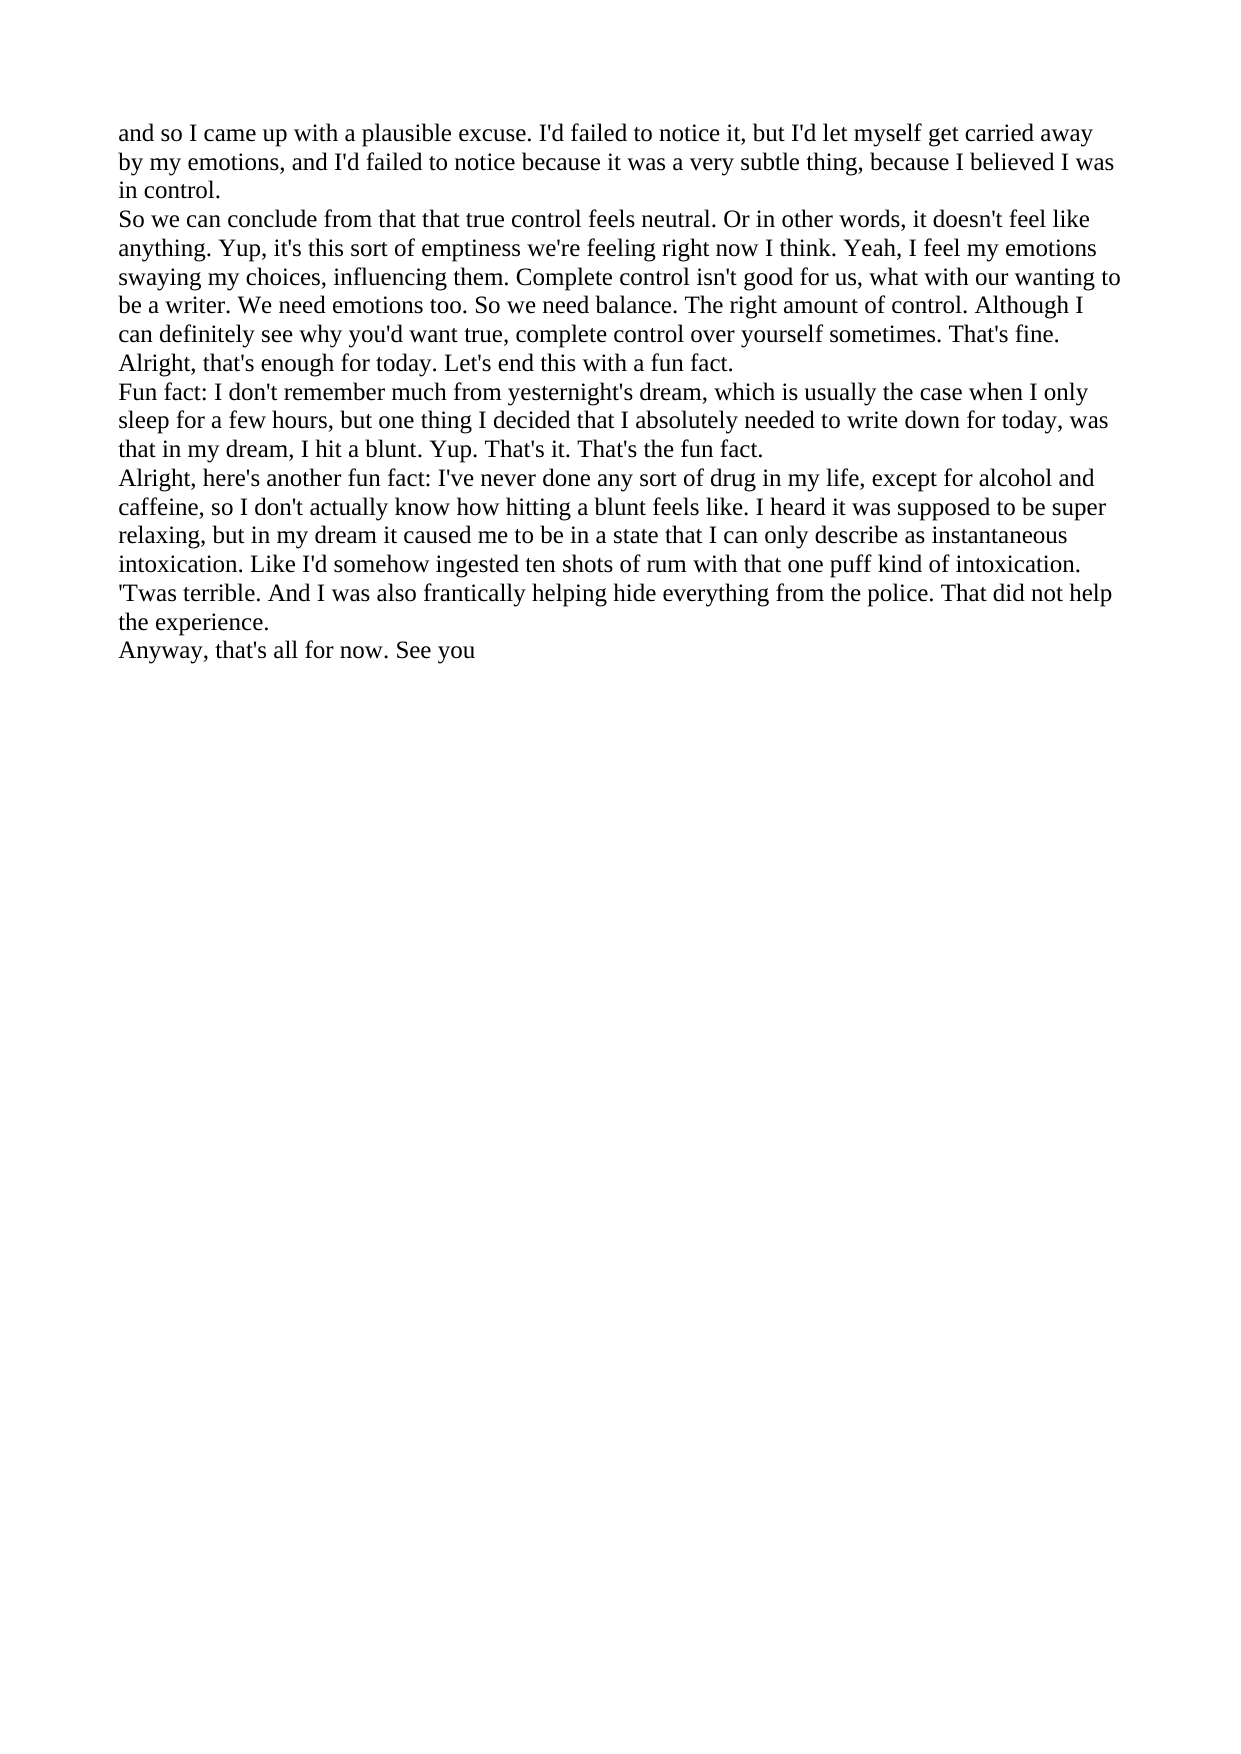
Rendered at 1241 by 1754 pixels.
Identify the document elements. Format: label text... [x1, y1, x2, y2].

text Fun fact: I don't remember much from yesternight's dream, which is usually the case when I only sleep for a few hours, but one thing I decided that I absolutely needed to write down for today, was that in my dream, I hit a blunt. Yup. That's it. That's the fun fact. [118, 377, 1122, 463]
text Anyway, that's all for now. See you [118, 636, 1122, 664]
text Alright, that's enough for today. Let's end this with a fun fact. [118, 348, 1122, 377]
text Alright, here's another fun fact: I've never done any sort of drug in my life, except for alcohol and caffeine, so I don't actually know how hitting a blunt feels like. I heard it was supposed to be super relaxing, but in my dream it caused me to be in a state that I can only describe as instantaneous intoxication. Like I'd somehow ingested ten shots of rum with that one puff kind of intoxication. 'Twas terrible. And I was also frantically helping hide everything from the police. That did not help the experience. [118, 463, 1122, 636]
text So we can conclude from that that true control feels neutral. Or in other words, it doesn't feel like anything. Yup, it's this sort of emptiness we're feeling right now I think. Yeah, I feel my emotions swaying my choices, influencing them. Complete control isn't good for us, what with our wanting to be a writer. We need emotions too. So we need balance. The right amount of control. Although I can definitely see why you'd want true, complete control over yourself sometimes. That's fine. [118, 204, 1122, 348]
text and so I came up with a plausible excuse. I'd failed to notice it, but I'd let myself get carried away by my emotions, and I'd failed to notice because it was a very subtle thing, because I believed I was in control. [118, 118, 1122, 204]
